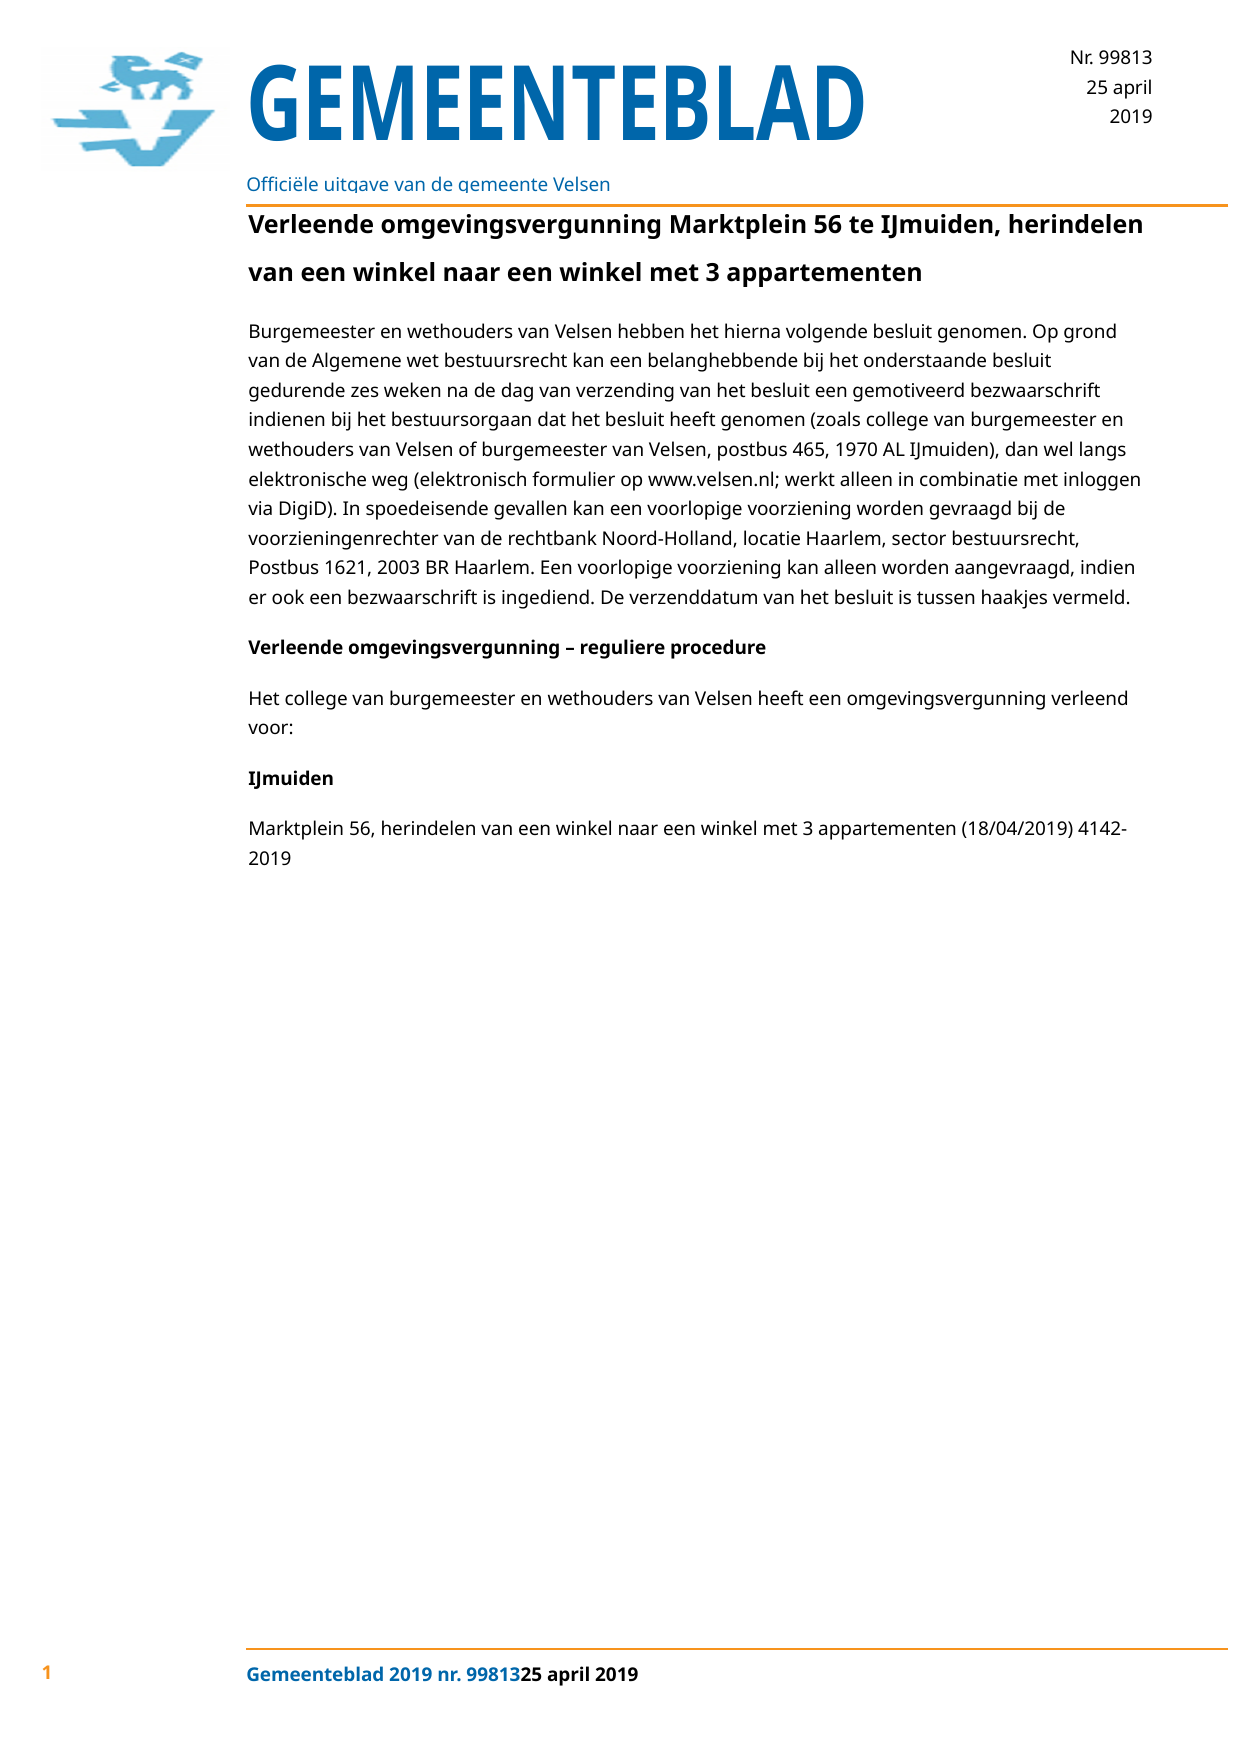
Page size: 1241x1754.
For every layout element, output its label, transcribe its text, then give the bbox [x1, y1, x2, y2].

text Marktplein 56, herindelen van een winkel naar een winkel met 3 appartementen (18/04/2019) 4142-2019 [248, 815, 1152, 871]
text Het college van burgemeester en wethouders van Velsen heeft een omgevingsvergunning verleend voor: [248, 685, 1152, 740]
picture [41, 47, 231, 172]
text Verleende omgevingsvergunning Marktplein 56 te IJmuiden, herindelen van een winkel naar een winkel met 3 appartementen [248, 207, 1152, 288]
text Burgemeester en wethouders van Velsen hebben het hierna volgende besluit genomen. Op grond van de Algemene wet bestuursrecht kan een belanghebbende bij het onderstaande besluit gedurende zes weken na de dag van verzending van het besluit een gemotiveerd bezwaarschrift indienen bij het bestuursorgaan dat het besluit heeft genomen (zoals college van burgemeester en wethouders van Velsen of burgemeester van Velsen, postbus 465, 1970 AL IJmuiden), dan wel langs elektronische weg (elektronisch formulier op www.velsen.nl; werkt alleen in combinatie met inloggen via DigiD). In spoedeisende gevallen kan een voorlopige voorziening worden gevraagd bij de voorzieningenrechter van de rechtbank Noord-Holland, locatie Haarlem, sector bestuursrecht, Postbus 1621, 2003 BR Haarlem. Een voorlopige voorziening kan alleen worden aangevraagd, indien er ook een bezwaarschrift is ingediend. De verzenddatum van het besluit is tussen haakjes vermeld. [248, 318, 1152, 610]
text Verleende omgevingsvergunning – reguliere procedure [248, 634, 1152, 660]
text IJmuiden [248, 765, 1152, 791]
